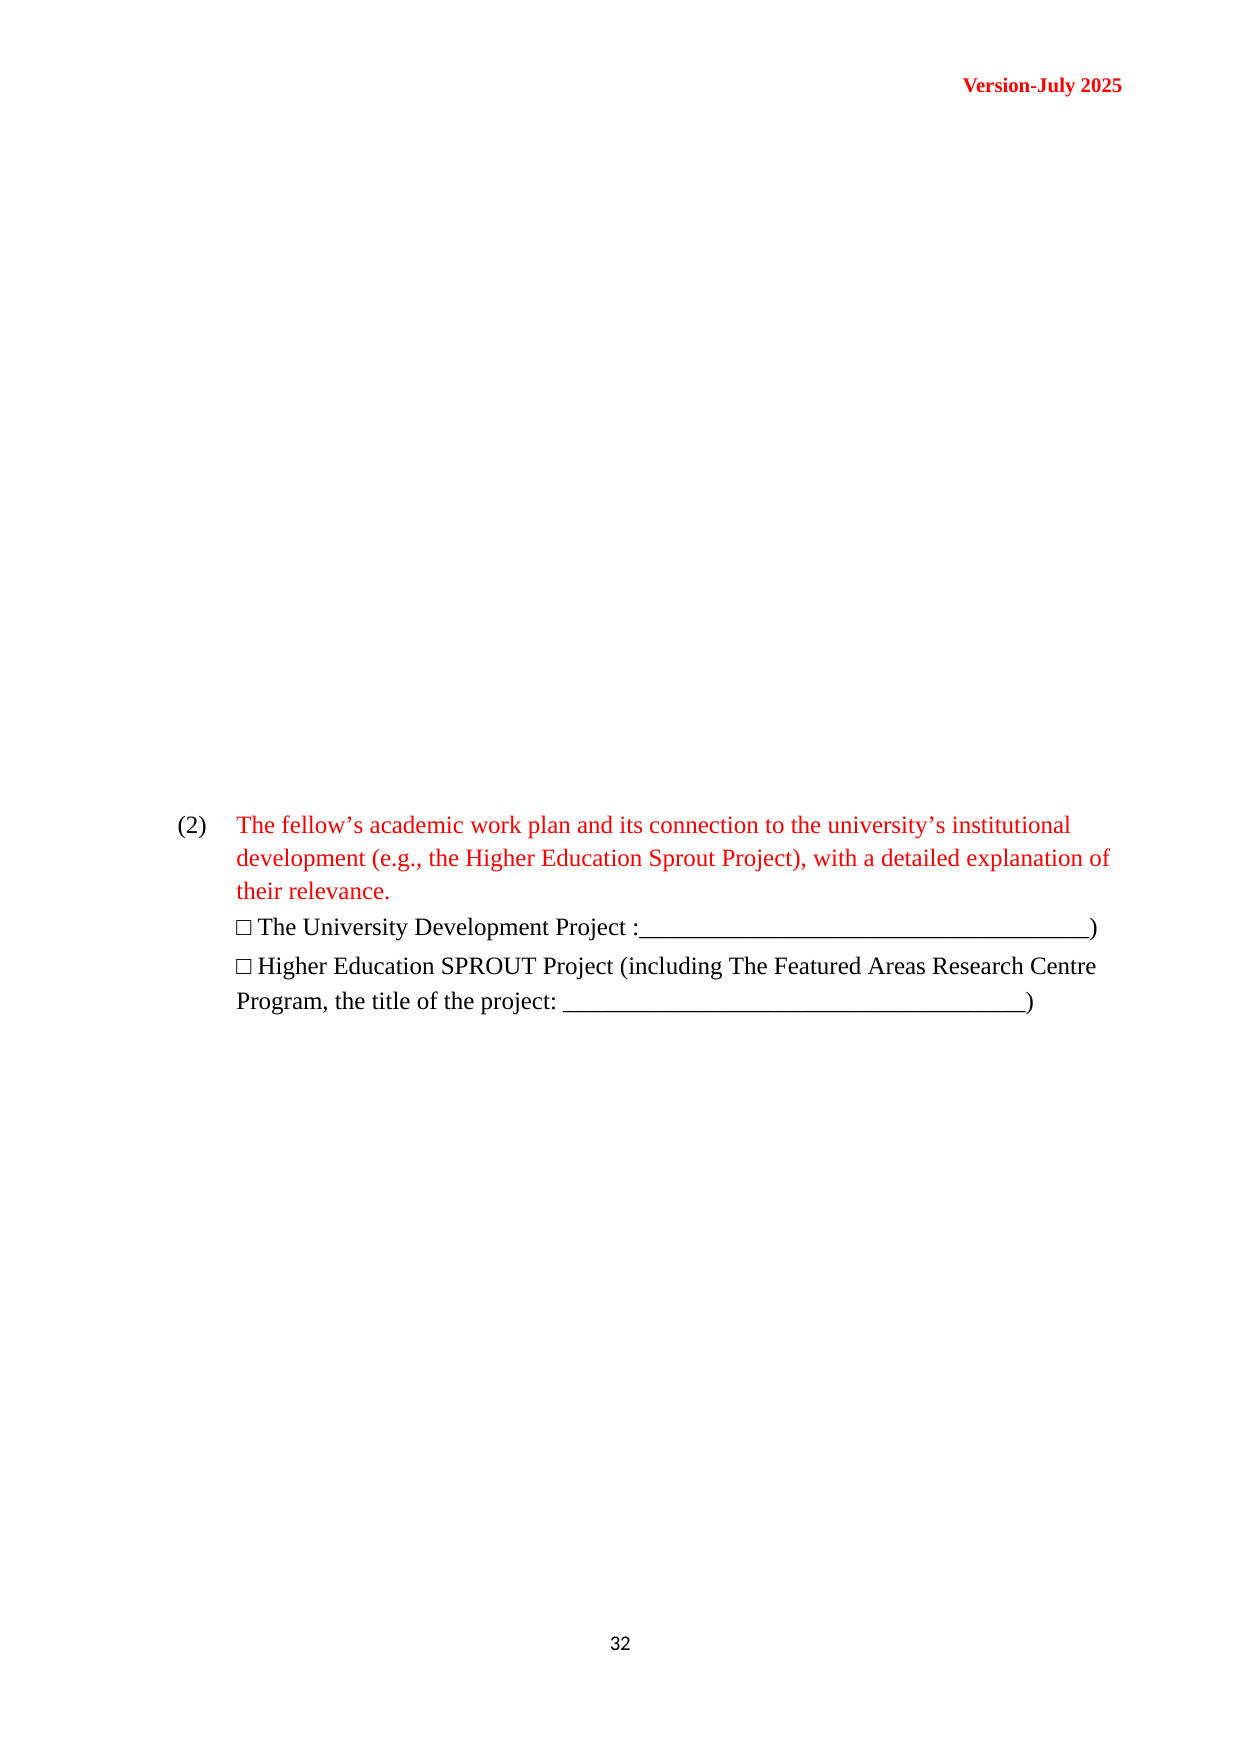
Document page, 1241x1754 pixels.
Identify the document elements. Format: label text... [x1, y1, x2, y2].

text □ Higher Education SPROUT Project (including The Featured Areas Research Centre Program, the title of the project: _____________________________________) [236, 948, 1122, 1015]
list The fellow’s academic work plan and its connection to the university’s institutional development (e.g., the Higher Education Sprout Project), with a detailed explanation of their relevance. [177, 810, 1122, 904]
text □ The University Development Project :____________________________________) [236, 909, 1122, 943]
